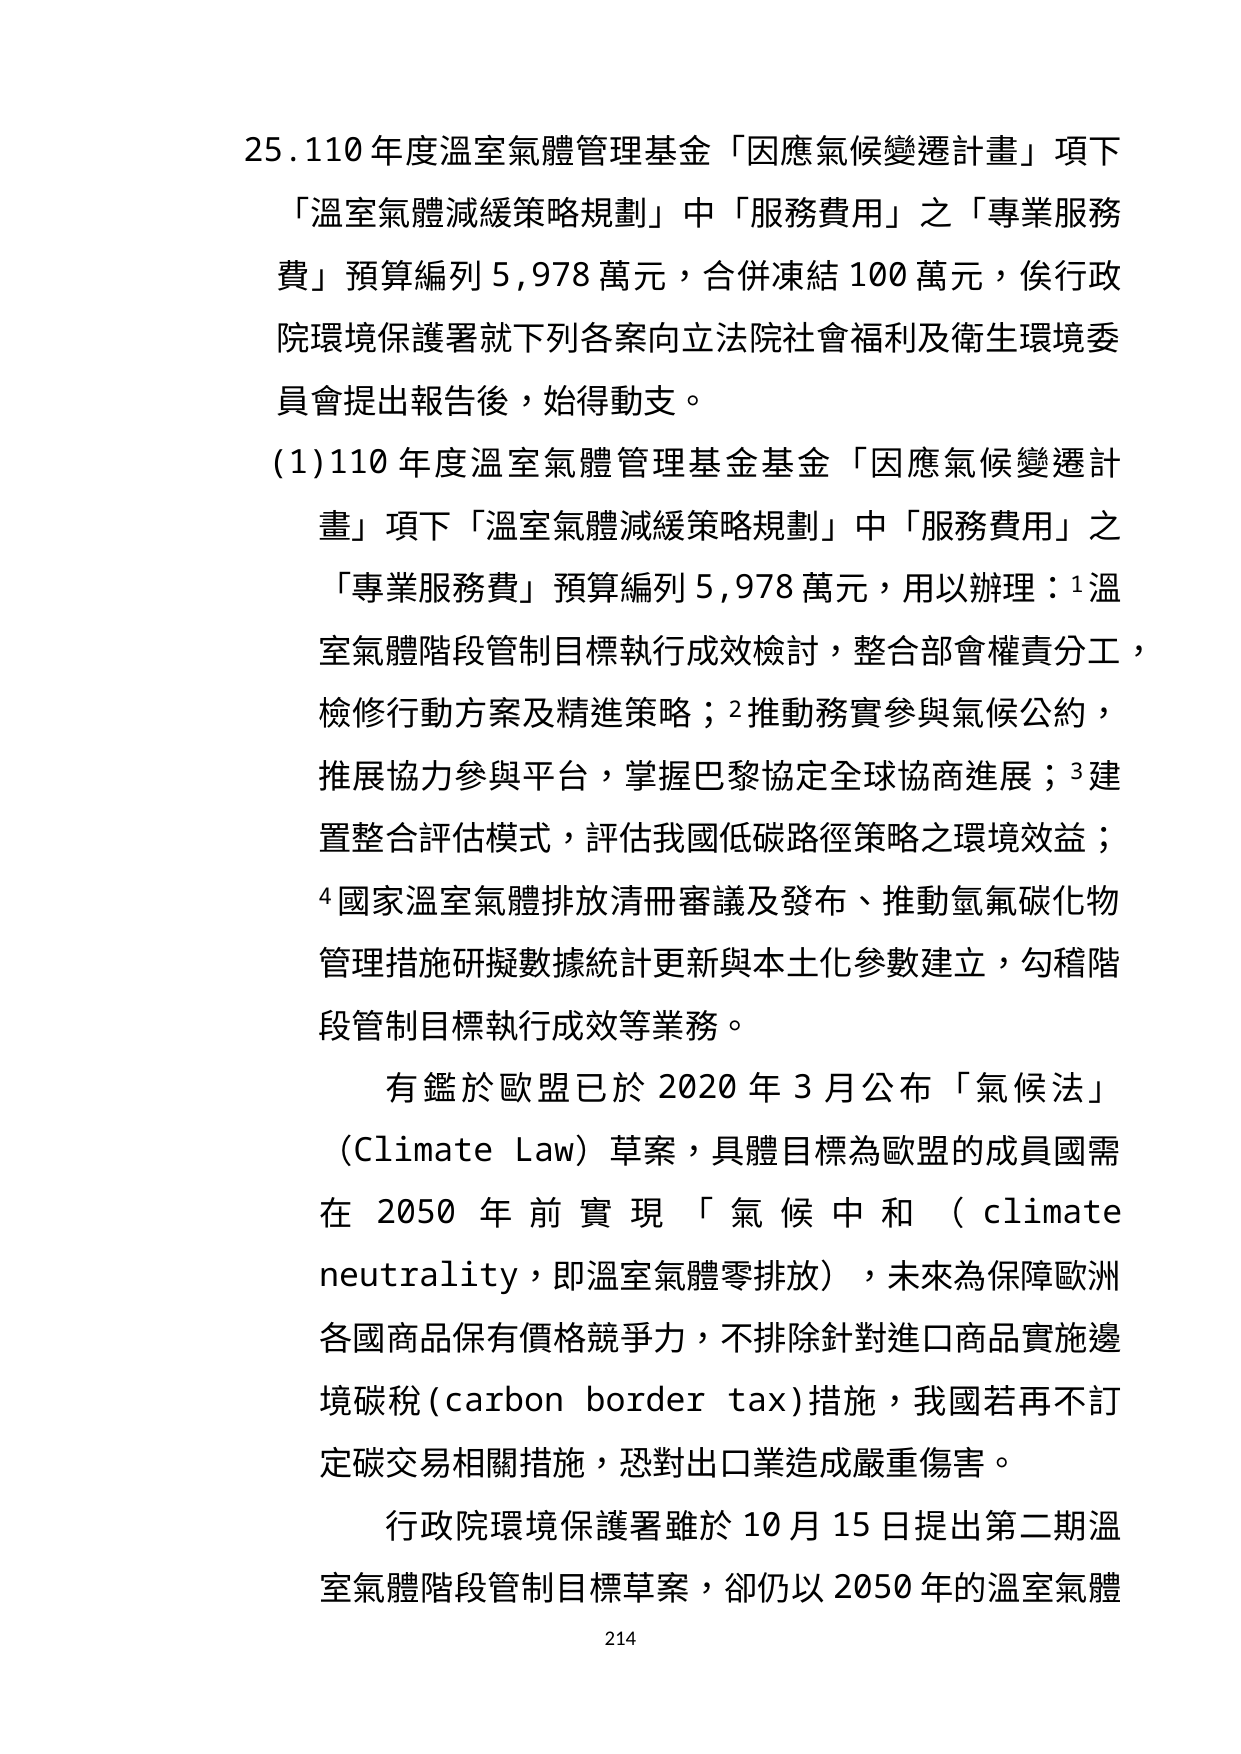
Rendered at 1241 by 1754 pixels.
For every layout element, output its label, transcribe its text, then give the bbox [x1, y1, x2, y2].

text 行政院環境保護署雖於10月15日提出第二期溫室氣體階段管制目標草案，卻仍以2050年的溫室氣體 [319, 1482, 1122, 1607]
text 有鑑於歐盟已於2020年3月公布「氣候法」（Climate Law）草案，具體目標為歐盟的成員國需在2050年前實現「氣候中和（climate neutrality，即溫室氣體零排放），未來為保障歐洲各國商品保有價格競爭力，不排除針對進口商品實施邊境碳稅(carbon border tax)措施，我國若再不訂定碳交易相關措施，恐對出口業造成嚴重傷害。 [319, 1044, 1122, 1482]
text (1)110年度溫室氣體管理基金基金「因應氣候變遷計畫」項下「溫室氣體減緩策略規劃」中「服務費用」之「專業服務費」預算編列5,978萬元，用以辦理：1溫室氣體階段管制目標執行成效檢討，整合部會權責分工，檢修行動方案及精進策略；2推動務實參與氣候公約，推展協力參與平台，掌握巴黎協定全球協商進展；3建置整合評估模式，評估我國低碳路徑策略之環境效益；4國家溫室氣體排放清冊審議及發布、推動氫氟碳化物管理措施研擬數據統計更新與本土化參數建立，勾稽階段管制目標執行成效等業務。 [268, 419, 1122, 1044]
text 25.110年度溫室氣體管理基金「因應氣候變遷計畫」項下「溫室氣體減緩策略規劃」中「服務費用」之「專業服務費」預算編列5,978萬元，合併凍結100萬元，俟行政院環境保護署就下列各案向立法院社會福利及衛生環境委員會提出報告後，始得動支。 [243, 107, 1122, 419]
